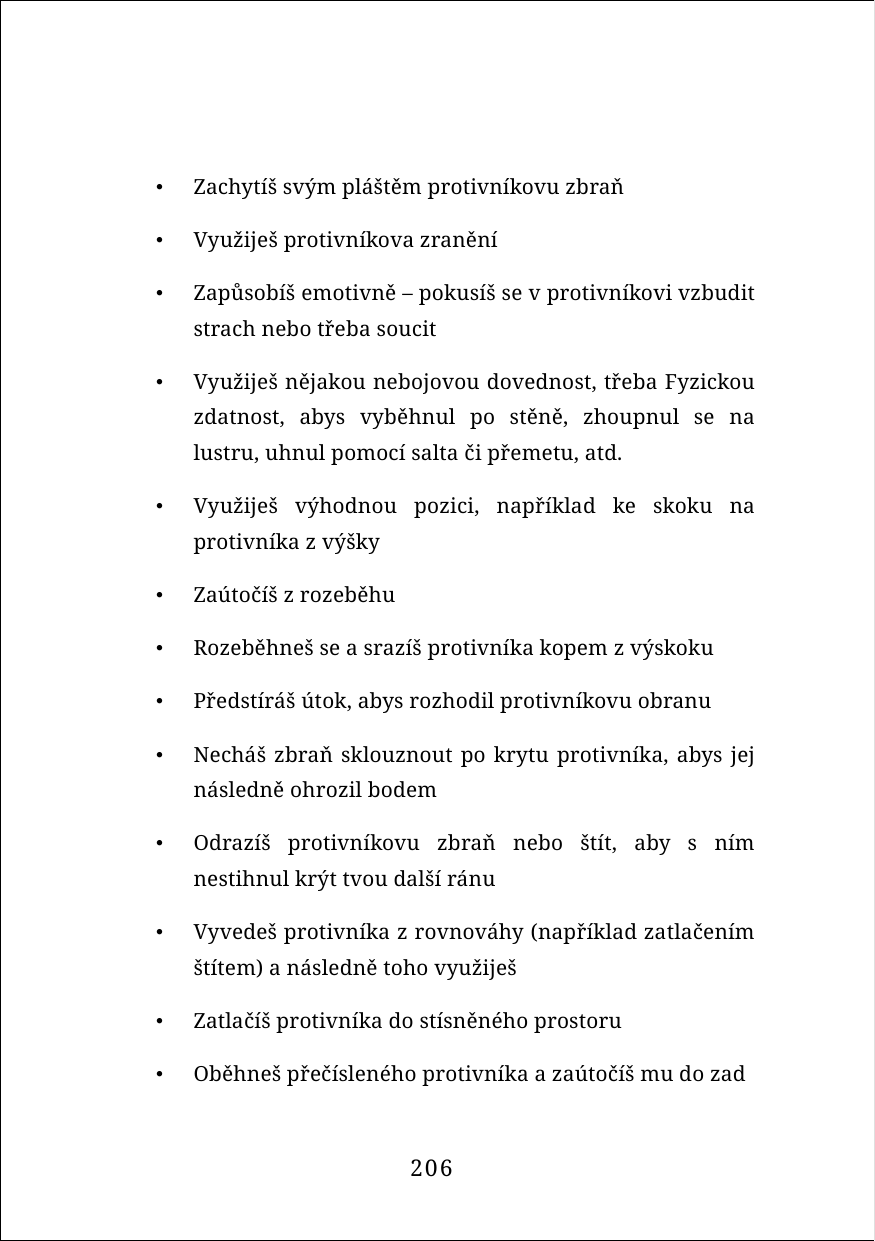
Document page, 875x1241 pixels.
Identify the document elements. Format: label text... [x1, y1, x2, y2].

list Odrazíš protivníkovu zbraň nebo štít, aby s ním nestihnul krýt tvou další ránu [156, 828, 756, 892]
list Využiješ nějakou nebojovou dovednost, třeba Fyzickou zdatnost, abys vyběhnul po stěně, zhoupnul se na lustru, uhnul pomocí salta či přemetu, atd. [156, 367, 756, 466]
list Využiješ výhodnou pozici, například ke skoku na protivníka z výšky [156, 491, 756, 555]
list Zapůsobíš emotivně – pokusíš se v protivníkovi vzbudit strach nebo třeba soucit [156, 278, 756, 342]
list Oběhneš přečísleného protivníka a zaútočíš mu do zad [156, 1059, 756, 1088]
list Zachytíš svým pláštěm protivníkovu zbraň [156, 172, 756, 200]
list Zatlačíš protivníka do stísněného prostoru [156, 1006, 756, 1034]
list Necháš zbraň sklouznout po krytu protivníka, abys jej následně ohrozil bodem [156, 740, 756, 804]
list Zaútočíš z rozeběhu [156, 580, 756, 608]
list Předstíráš útok, abys rozhodil protivníkovu obranu [156, 686, 756, 715]
list Rozeběhneš se a srazíš protivníka kopem z výskoku [156, 633, 756, 662]
list Využiješ protivníkova zranění [156, 225, 756, 253]
list Vyvedeš protivníka z rovnováhy (například zatlačením štítem) a následně toho využiješ [156, 917, 756, 981]
